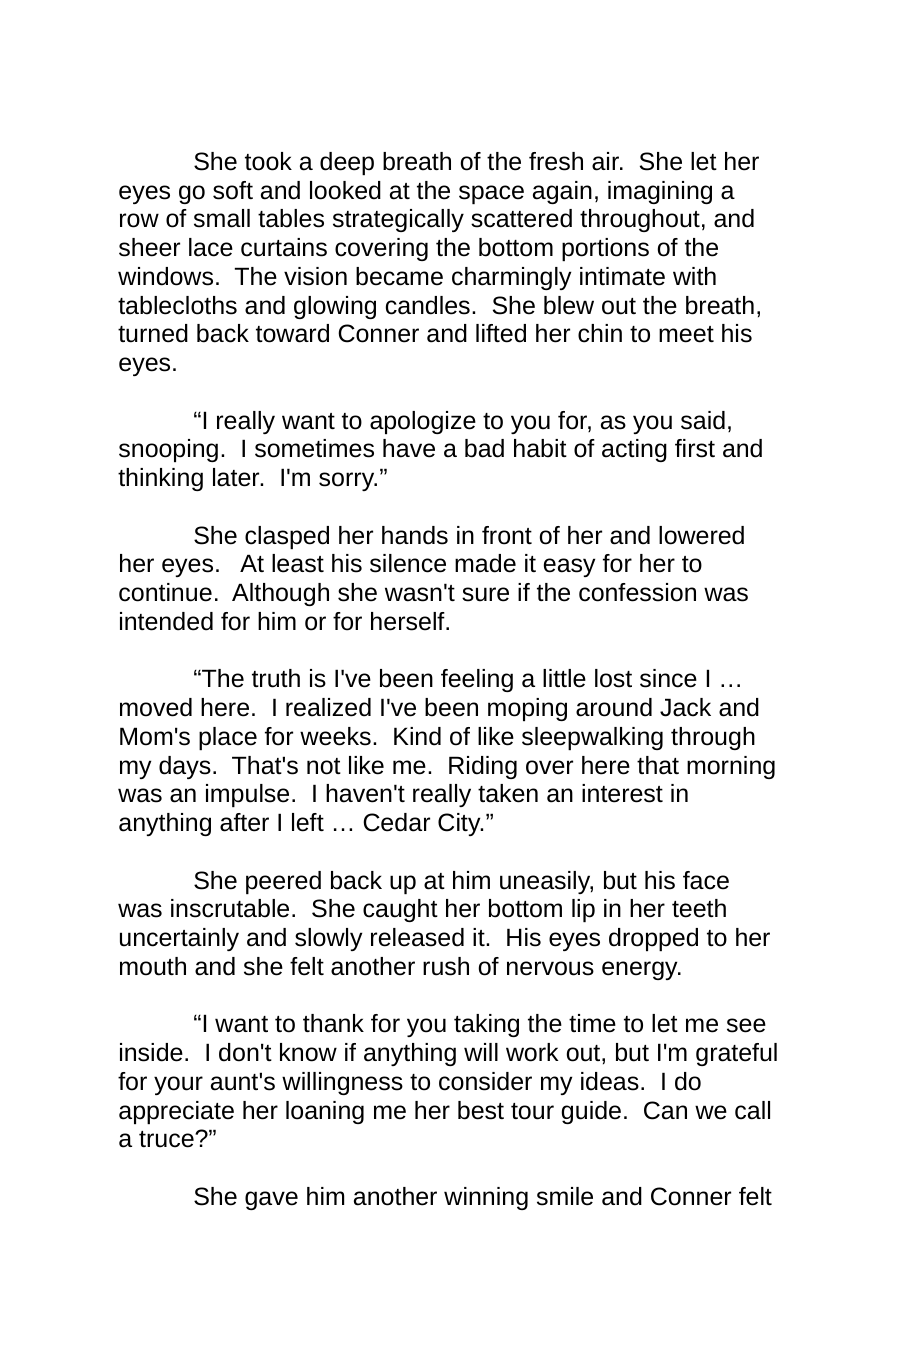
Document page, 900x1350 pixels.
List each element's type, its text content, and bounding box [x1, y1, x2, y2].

text She clasped her hands in front of her and lowered her eyes. At least his silence made it easy for her to continue. Although she wasn't sure if the confession was intended for him or for herself. [118, 521, 782, 636]
text “The truth is I've been feeling a little lost since I … moved here. I realized I've been moping around Jack and Mom's place for weeks. Kind of like sleepwalking through my days. That's not like me. Riding over here that morning was an impulse. I haven't really taken an interest in anything after I left … Cedar City.” [118, 664, 782, 837]
text She peered back up at him uneasily, but his face was inscrutable. She caught her bottom lip in her teeth uncertainly and slowly released it. His eyes dropped to her mouth and she felt another rush of nervous energy. [118, 866, 782, 981]
text She gave him another winning smile and Conner felt [118, 1182, 782, 1211]
text “I want to thank for you taking the time to let me see inside. I don't know if anything will work out, but I'm grateful for your aunt's willingness to consider my ideas. I do appreciate her loaning me her best tour guide. Can we call a truce?” [118, 1009, 782, 1153]
text “I really want to apologize to you for, as you said, snooping. I sometimes have a bad habit of acting first and thinking later. I'm sorry.” [118, 406, 782, 492]
text She took a deep breath of the fresh air. She let her eyes go soft and looked at the space again, imagining a row of small tables strategically scattered throughout, and sheer lace curtains covering the bottom portions of the windows. The vision became charmingly intimate with tablecloths and glowing candles. She blew out the breath, turned back toward Conner and lifted her chin to meet his eyes. [118, 147, 782, 377]
